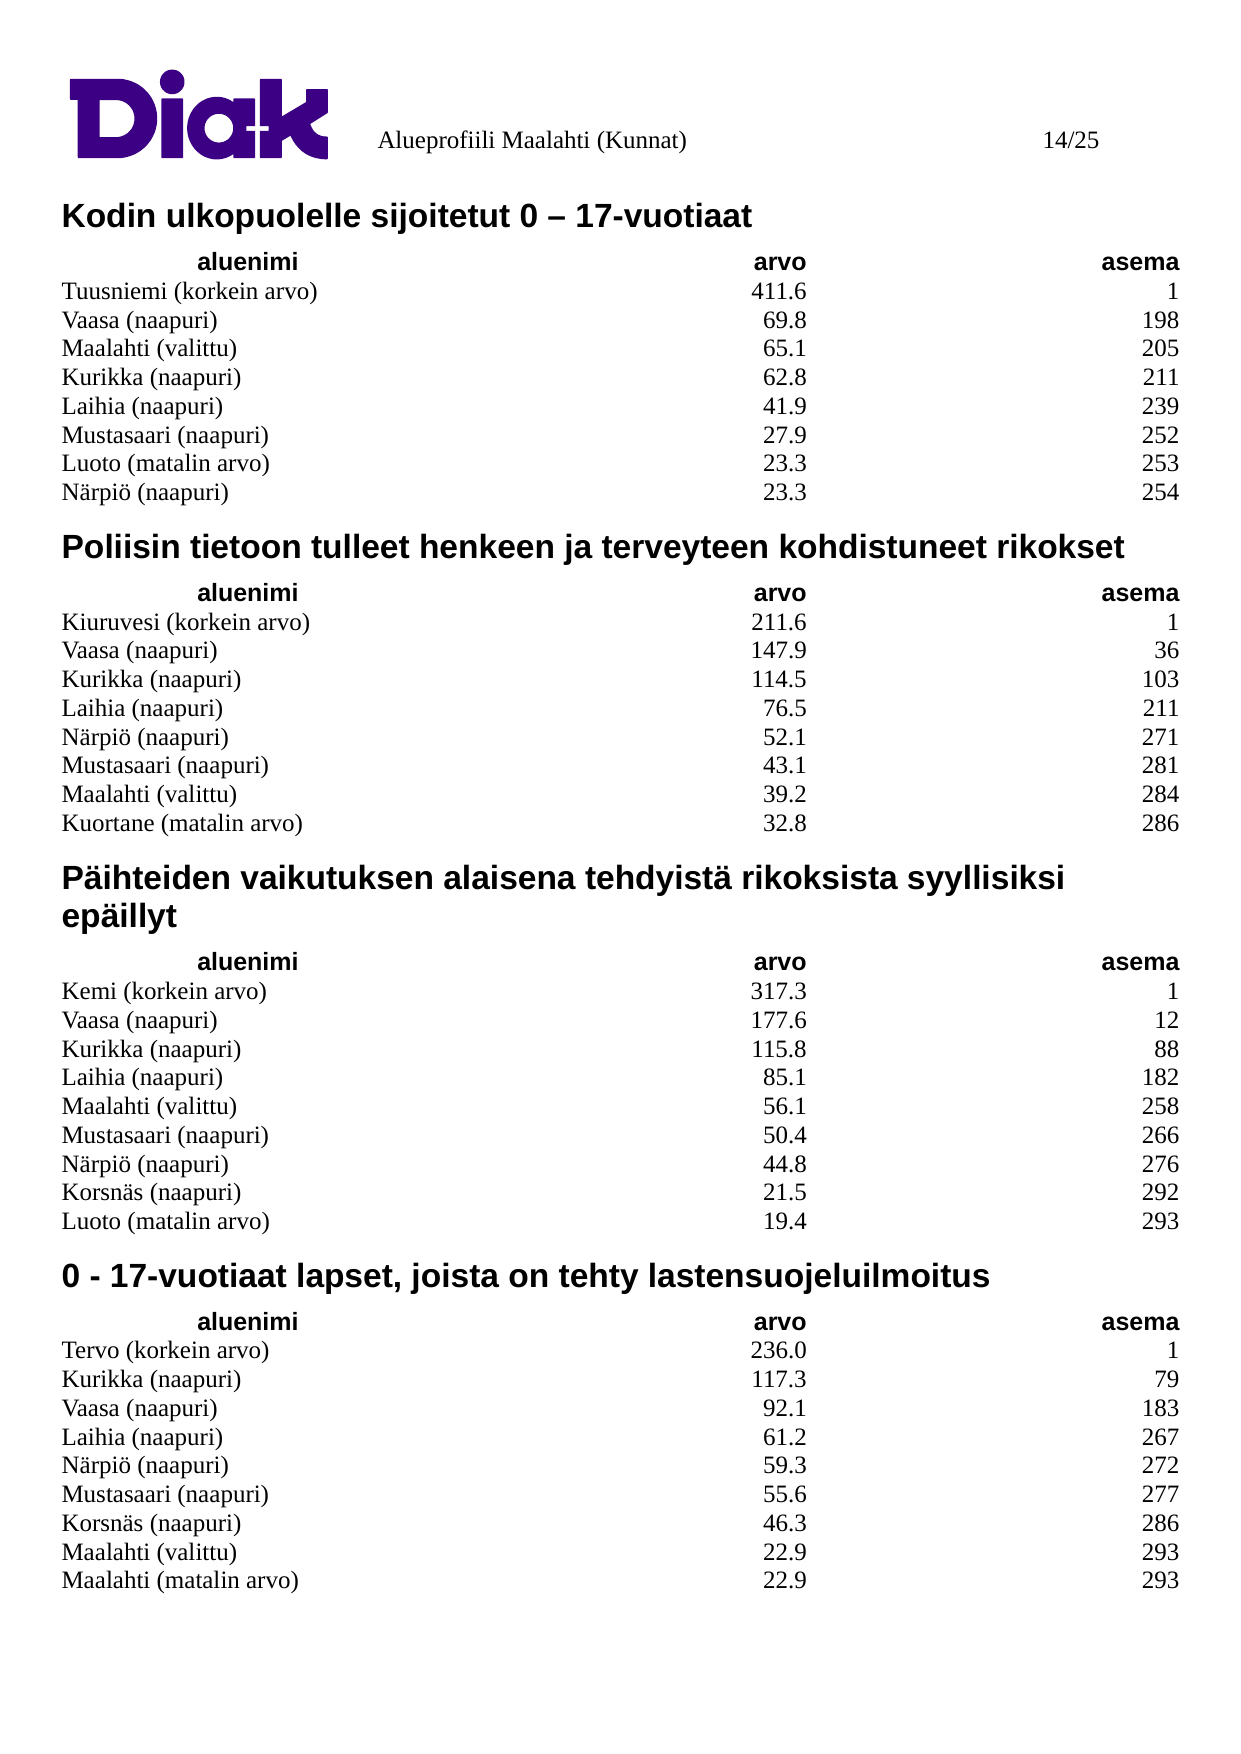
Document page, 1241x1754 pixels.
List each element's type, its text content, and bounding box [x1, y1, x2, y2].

table_header arvo [434, 578, 806, 607]
table_header asema [806, 578, 1179, 607]
table_cell Mustasaari (naapuri) [61, 751, 434, 779]
table_cell 205 [806, 334, 1179, 362]
table_cell 183 [806, 1393, 1179, 1422]
table_cell 79 [806, 1364, 1179, 1393]
table_cell 177.6 [434, 1005, 806, 1034]
table_cell Närpiö (naapuri) [61, 477, 434, 506]
table_cell 52.1 [434, 722, 806, 751]
table_cell Närpiö (naapuri) [61, 1451, 434, 1479]
table_cell 41.9 [434, 391, 806, 420]
table_cell 253 [806, 449, 1179, 477]
table_cell 22.9 [434, 1537, 806, 1566]
table_cell Laihia (naapuri) [61, 391, 434, 420]
table_cell Tuusniemi (korkein arvo) [61, 276, 434, 305]
table_cell 27.9 [434, 420, 806, 448]
table_cell Kurikka (naapuri) [61, 1034, 434, 1062]
table_cell 65.1 [434, 334, 806, 362]
table_cell 88 [806, 1034, 1179, 1062]
table_header aluenimi [61, 578, 434, 607]
table_cell 293 [806, 1566, 1179, 1594]
table_header asema [806, 948, 1179, 976]
table_cell Maalahti (valittu) [61, 334, 434, 362]
table_cell 286 [806, 1508, 1179, 1537]
table_cell 59.3 [434, 1451, 806, 1479]
table_cell 284 [806, 779, 1179, 808]
table_cell 1 [806, 976, 1179, 1005]
table_cell 32.8 [434, 808, 806, 837]
table_cell 236.0 [434, 1336, 806, 1364]
table_cell Vaasa (naapuri) [61, 1393, 434, 1422]
table_cell 211 [806, 693, 1179, 722]
table_cell 147.9 [434, 636, 806, 664]
table_cell 271 [806, 722, 1179, 751]
table_cell 92.1 [434, 1393, 806, 1422]
table_cell 62.8 [434, 362, 806, 391]
table_cell 115.8 [434, 1034, 806, 1062]
table_cell 267 [806, 1422, 1179, 1451]
table_cell 211.6 [434, 607, 806, 636]
subtitle 0 - 17-vuotiaat lapset, joista on tehty lastensuojeluilmoitus [61, 1256, 1179, 1294]
table_cell Kurikka (naapuri) [61, 1364, 434, 1393]
table_cell 281 [806, 751, 1179, 779]
table_cell 114.5 [434, 664, 806, 693]
table_cell 103 [806, 664, 1179, 693]
table_header aluenimi [61, 247, 434, 276]
table_cell 69.8 [434, 305, 806, 333]
subtitle Kodin ulkopuolelle sijoitetut 0 – 17-vuotiaat [61, 196, 1179, 235]
table_cell Närpiö (naapuri) [61, 1149, 434, 1177]
table_cell Kurikka (naapuri) [61, 362, 434, 391]
table_cell 23.3 [434, 477, 806, 506]
table_cell 43.1 [434, 751, 806, 779]
table_cell 1 [806, 1336, 1179, 1364]
table_cell 293 [806, 1206, 1179, 1235]
table_cell Kiuruvesi (korkein arvo) [61, 607, 434, 636]
table_header arvo [434, 247, 806, 276]
table_cell Maalahti (matalin arvo) [61, 1566, 434, 1594]
subtitle Poliisin tietoon tulleet henkeen ja terveyteen kohdistuneet rikokset [61, 527, 1179, 566]
table_cell 46.3 [434, 1508, 806, 1537]
table_cell 1 [806, 276, 1179, 305]
table_cell 292 [806, 1178, 1179, 1206]
table_cell Vaasa (naapuri) [61, 636, 434, 664]
table_cell 239 [806, 391, 1179, 420]
table_cell Laihia (naapuri) [61, 1063, 434, 1091]
table_cell Luoto (matalin arvo) [61, 449, 434, 477]
table_cell 76.5 [434, 693, 806, 722]
table_cell 276 [806, 1149, 1179, 1177]
table_cell Tervo (korkein arvo) [61, 1336, 434, 1364]
table_cell Korsnäs (naapuri) [61, 1178, 434, 1206]
table_cell Närpiö (naapuri) [61, 722, 434, 751]
table_cell Vaasa (naapuri) [61, 305, 434, 333]
table_cell Luoto (matalin arvo) [61, 1206, 434, 1235]
table_cell 39.2 [434, 779, 806, 808]
table_cell Maalahti (valittu) [61, 1091, 434, 1120]
table_cell 277 [806, 1479, 1179, 1508]
table_header aluenimi [61, 948, 434, 976]
table_cell 23.3 [434, 449, 806, 477]
table_cell 12 [806, 1005, 1179, 1034]
table_cell 258 [806, 1091, 1179, 1120]
table_header arvo [434, 1307, 806, 1336]
table_header aluenimi [61, 1307, 434, 1336]
table_cell 1 [806, 607, 1179, 636]
table_cell 252 [806, 420, 1179, 448]
table_cell 211 [806, 362, 1179, 391]
table_cell 22.9 [434, 1566, 806, 1594]
table_cell 19.4 [434, 1206, 806, 1235]
table_cell 293 [806, 1537, 1179, 1566]
table_cell 198 [806, 305, 1179, 333]
table_cell Mustasaari (naapuri) [61, 1479, 434, 1508]
table_cell 254 [806, 477, 1179, 506]
table_cell Vaasa (naapuri) [61, 1005, 434, 1034]
table_cell 182 [806, 1063, 1179, 1091]
table_cell Kemi (korkein arvo) [61, 976, 434, 1005]
table_cell 317.3 [434, 976, 806, 1005]
subtitle Päihteiden vaikutuksen alaisena tehdyistä rikoksista syyllisiksi epäillyt [61, 858, 1179, 935]
table_cell 85.1 [434, 1063, 806, 1091]
table_cell 36 [806, 636, 1179, 664]
table_cell 272 [806, 1451, 1179, 1479]
table_cell 44.8 [434, 1149, 806, 1177]
table_header asema [806, 1307, 1179, 1336]
table_cell 55.6 [434, 1479, 806, 1508]
table_cell Kurikka (naapuri) [61, 664, 434, 693]
table_cell Maalahti (valittu) [61, 1537, 434, 1566]
table_cell Laihia (naapuri) [61, 1422, 434, 1451]
table_header arvo [434, 948, 806, 976]
table_cell 50.4 [434, 1120, 806, 1149]
table_cell 286 [806, 808, 1179, 837]
table_cell Maalahti (valittu) [61, 779, 434, 808]
table_cell 411.6 [434, 276, 806, 305]
table_cell Korsnäs (naapuri) [61, 1508, 434, 1537]
table_header asema [806, 247, 1179, 276]
table_cell 61.2 [434, 1422, 806, 1451]
table_cell Mustasaari (naapuri) [61, 420, 434, 448]
table_cell Kuortane (matalin arvo) [61, 808, 434, 837]
table_cell Laihia (naapuri) [61, 693, 434, 722]
table_cell 266 [806, 1120, 1179, 1149]
table_cell 21.5 [434, 1178, 806, 1206]
table_cell 56.1 [434, 1091, 806, 1120]
table_cell Mustasaari (naapuri) [61, 1120, 434, 1149]
table_cell 117.3 [434, 1364, 806, 1393]
